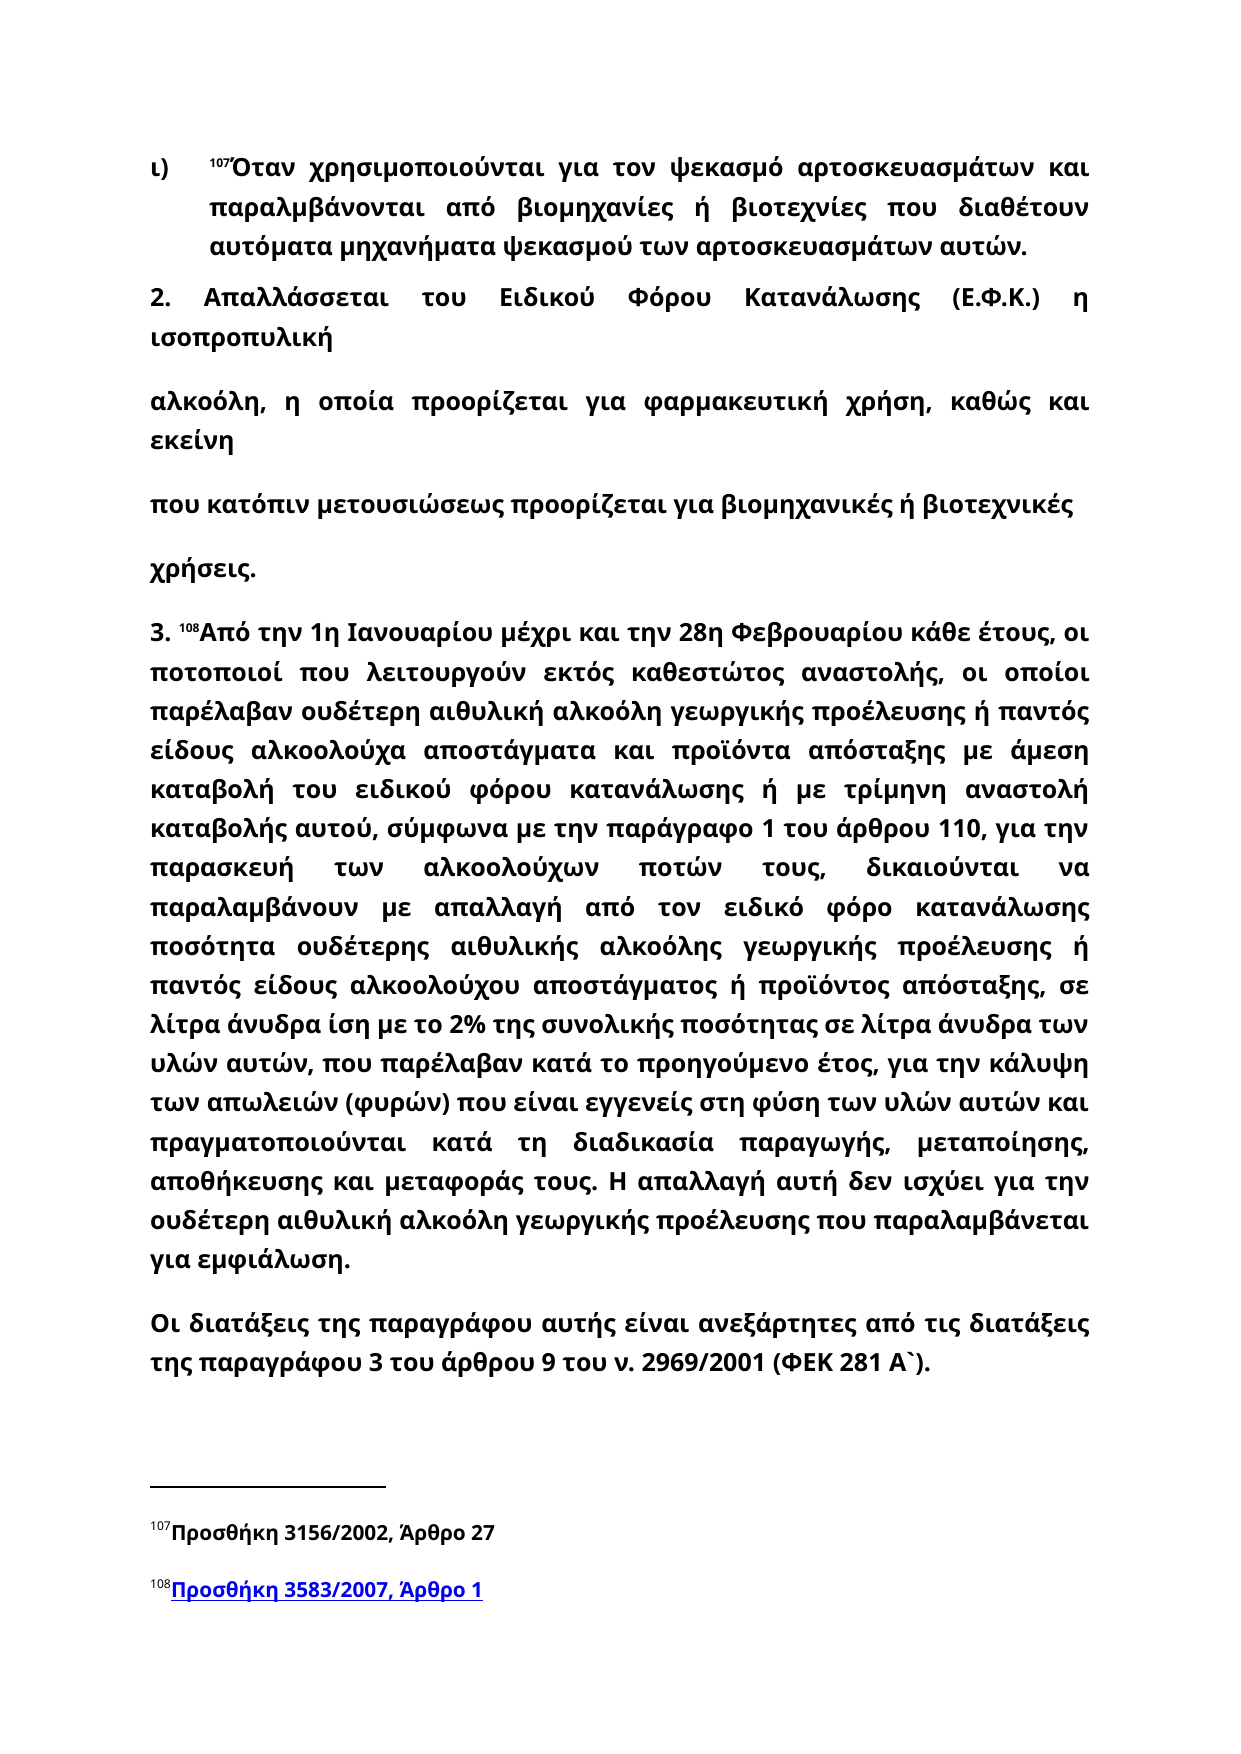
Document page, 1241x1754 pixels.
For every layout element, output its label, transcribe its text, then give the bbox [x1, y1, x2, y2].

text 2. Απαλλάσσεται του Ειδικού Φόρου Κατανάλωσης (Ε.Φ.Κ.) η ισοπροπυλική [150, 280, 1090, 353]
text Προσθήκη 3156/2002, Άρθρο 27 [150, 1518, 1090, 1546]
text που κατόπιν μετουσιώσεως προορίζεται για βιομηχανικές ή βιοτεχνικές [150, 487, 1090, 521]
list ι) Όταν χρησιμοποιούνται για τον ψεκασμό αρτοσκευασμάτων και παραλμβάνονται από βιομηχανίες ή βιοτεχνίες που διαθέτουν αυτόματα μηχανήματα ψεκασμού των αρτοσκευασμάτων αυτών. [150, 150, 1090, 262]
text χρήσεις. [150, 551, 1090, 585]
text αλκοόλη, η οποία προορίζεται για φαρμακευτική χρήση, καθώς και εκείνη [150, 383, 1090, 457]
text 3. Από την 1η Ιανουαρίου μέχρι και την 28η Φεβρουαρίου κάθε έτους, οι ποτοποιοί που λειτουργούν εκτός καθεστώτος αναστολής, οι οποίοι παρέλαβαν ουδέτερη αιθυλική αλκοόλη γεωργικής προέλευσης ή παντός είδους αλκοολούχα αποστάγματα και προϊόντα απόσταξης με άμεση καταβολή του ειδικού φόρου κατανάλωσης ή με τρίμηνη αναστολή καταβολής αυτού, σύμφωνα με την παράγραφο 1 του άρθρου 110, για την παρασκευή των αλκοολούχων ποτών τους, δικαιούνται να παραλαμβάνουν με απαλλαγή από τον ειδικό φόρο κατανάλωσης ποσότητα ουδέτερης αιθυλικής αλκοόλης γεωργικής προέλευσης ή παντός είδους αλκοολούχου αποστάγματος ή προϊόντος απόσταξης, σε λίτρα άνυδρα ίση με το 2% της συνολικής ποσότητας σε λίτρα άνυδρα των υλών αυτών, που παρέλαβαν κατά το προηγούμενο έτος, για την κάλυψη των απωλειών (φυρών) που είναι εγγενείς στη φύση των υλών αυτών και πραγματοποιούνται κατά τη διαδικασία παραγωγής, μεταποίησης, αποθήκευσης και μεταφοράς τους. Η απαλλαγή αυτή δεν ισχύει για την ουδέτερη αιθυλική αλκοόλη γεωργικής προέλευσης που παραλαμβάνεται για εμφιάλωση. [150, 615, 1090, 1276]
text Οι διατάξεις της παραγράφου αυτής είναι ανεξάρτητες από τις διατάξεις της παραγράφου 3 του άρθρου 9 του ν. 2969/2001 (ΦΕΚ 281 Α`). [150, 1306, 1090, 1379]
text Προσθήκη 3583/2007, Άρθρο 1 [150, 1576, 1090, 1604]
